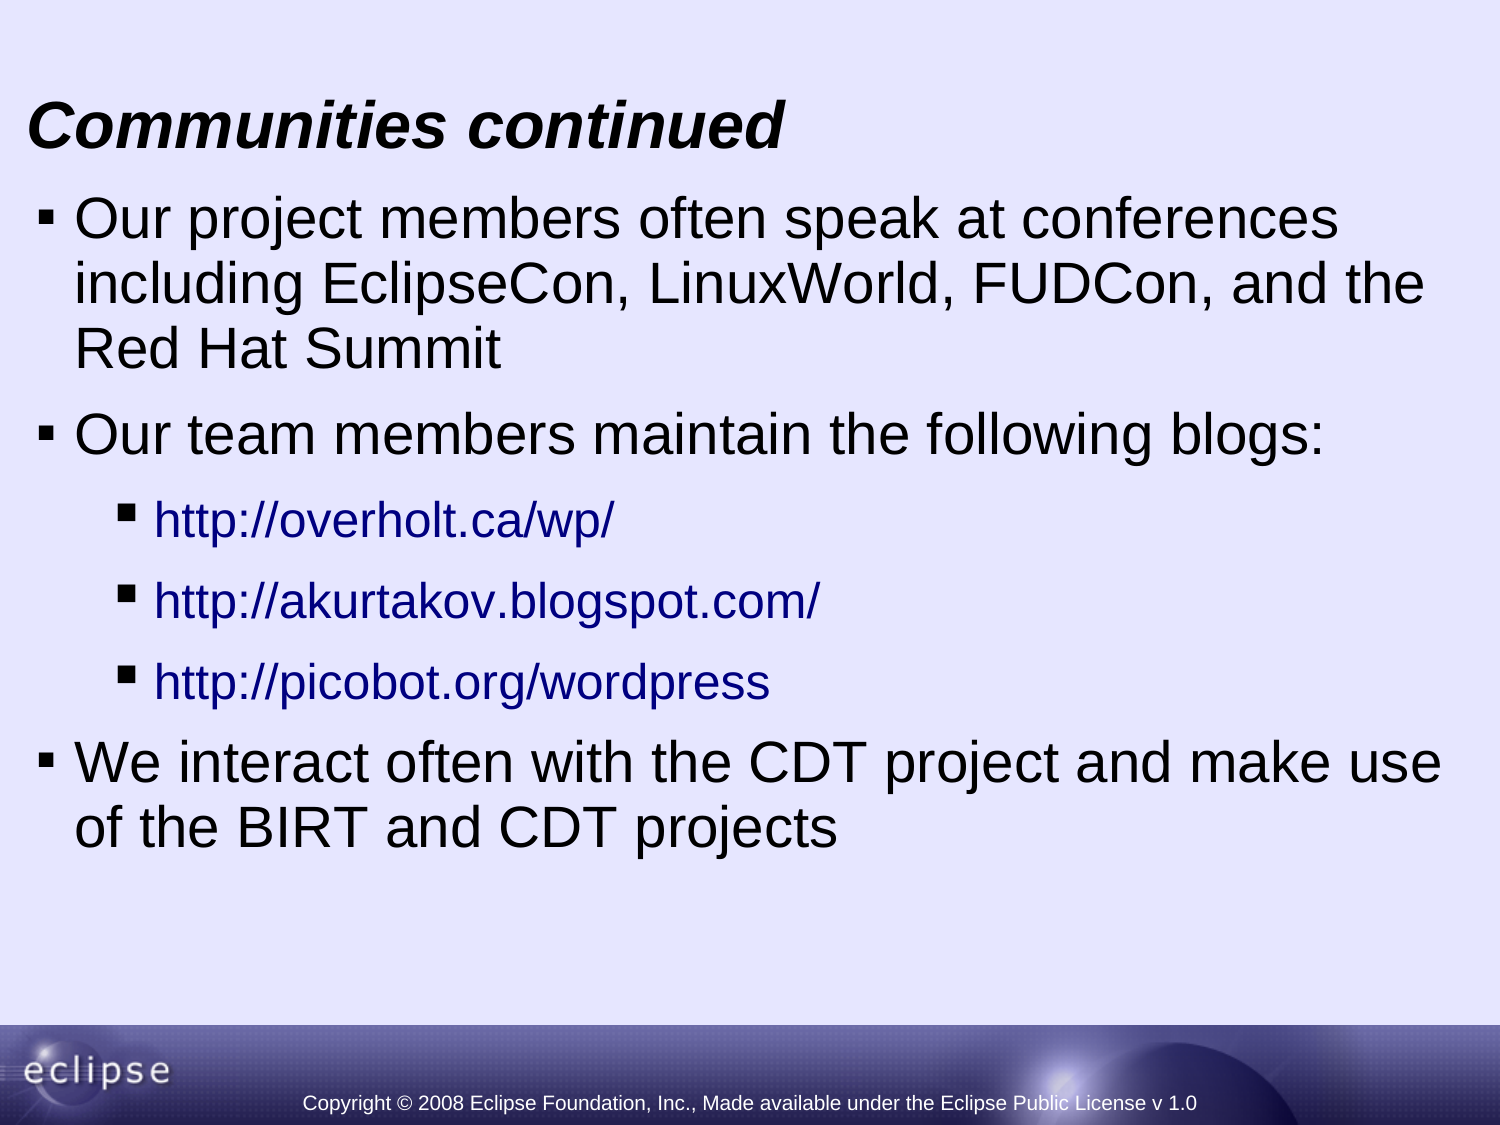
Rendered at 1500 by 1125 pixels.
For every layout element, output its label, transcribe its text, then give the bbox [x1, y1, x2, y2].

list Our project members often speak at conferences including EclipseCon, LinuxWorld, FUDCon, and the Red Hat Summit Our team members maintain the following blogs: http://overholt.ca/wp/ http://akurtakov.blogspot.com/ http://picobot.org/wordpress We interact often with the CDT project and make use of the BIRT and CDT projects [36, 185, 1462, 1019]
picture [0, 1025, 1500, 1125]
title Communities continued [26, 84, 1474, 172]
